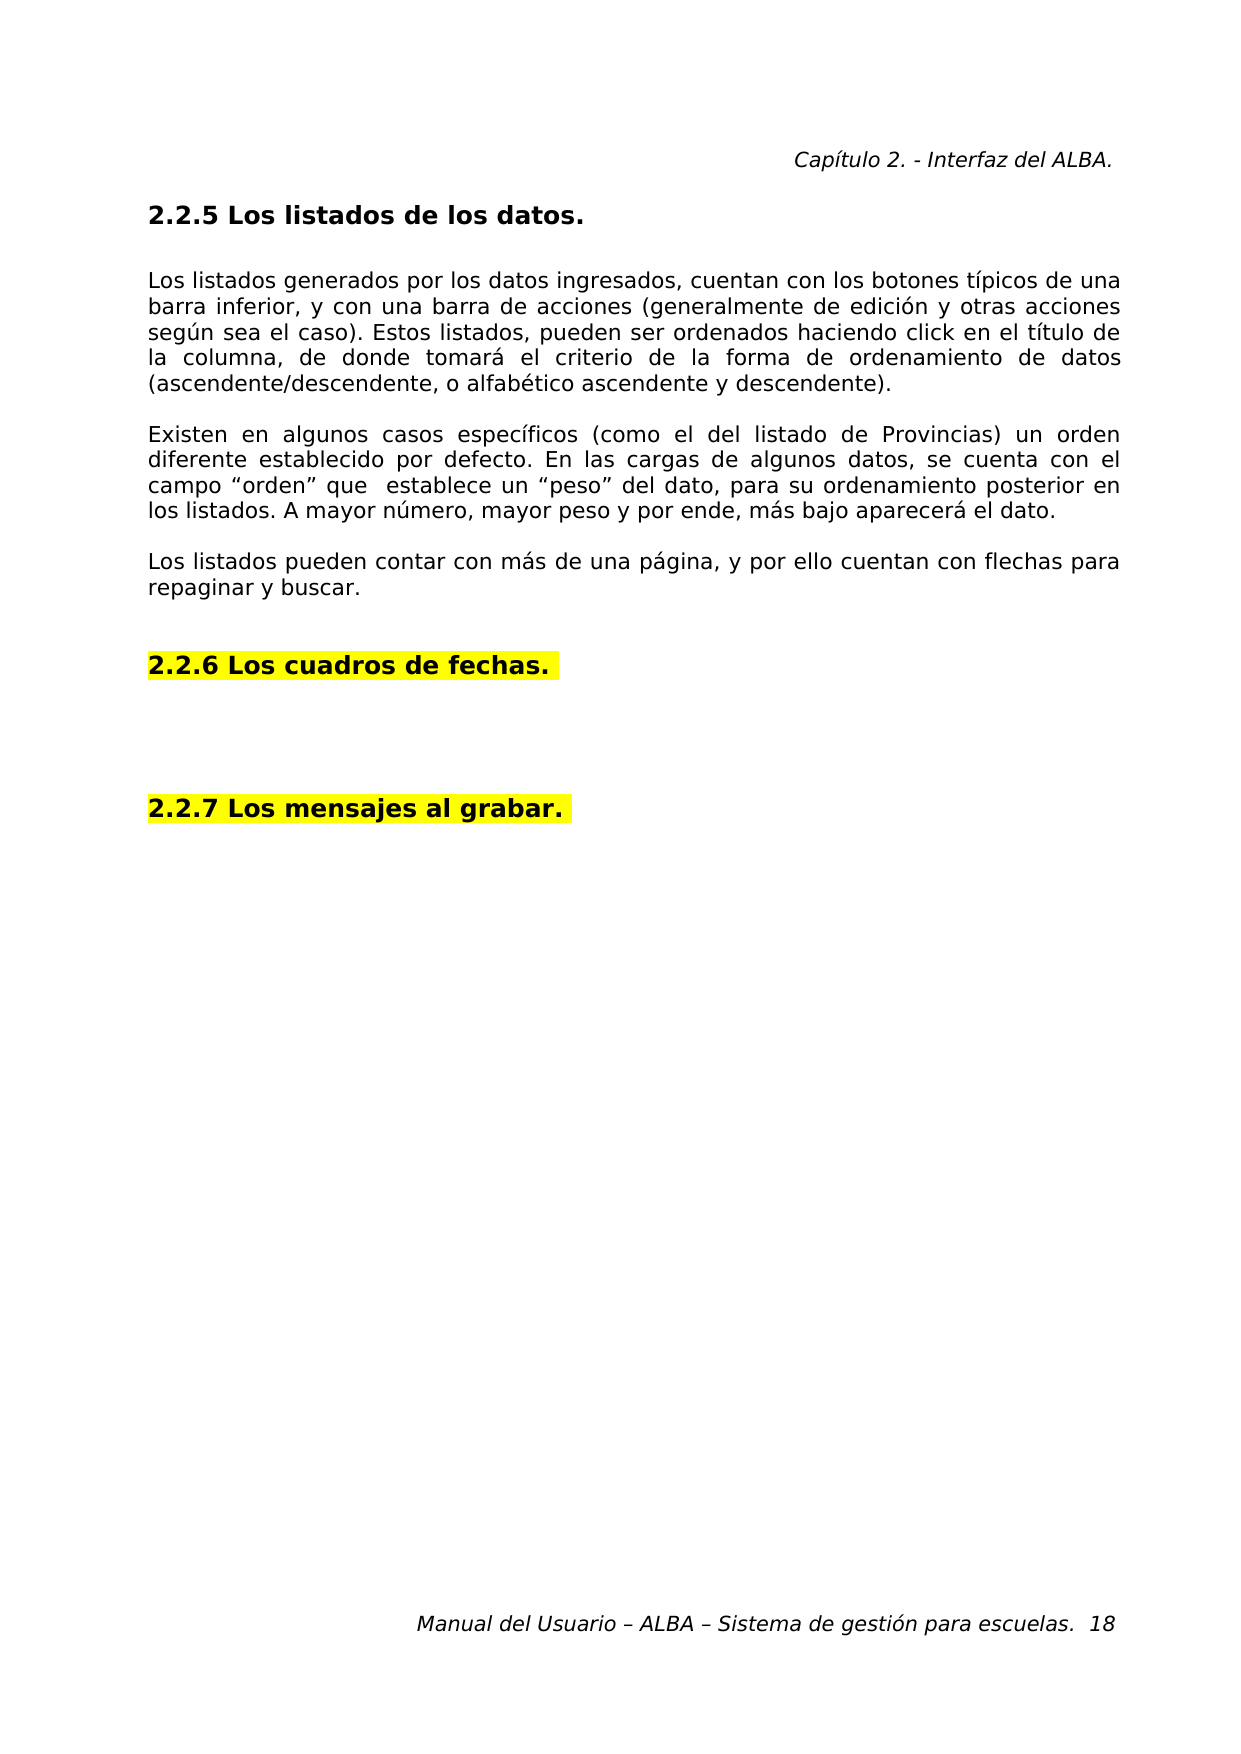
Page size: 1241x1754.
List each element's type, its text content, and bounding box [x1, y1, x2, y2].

subtitle 2.2.7 Los mensajes al grabar. [148, 794, 1122, 823]
subtitle 2.2.6 Los cuadros de fechas. [148, 651, 1122, 680]
text Existen en algunos casos específicos (como el del listado de Provincias) un orden diferente establecido por defecto. En las cargas de algunos datos, se cuenta con el campo “orden” que establece un “peso” del dato, para su ordenamiento posterior en los listados. A mayor número, mayor peso y por ende, más bajo aparecerá el dato. [148, 422, 1122, 524]
text Los listados generados por los datos ingresados, cuentan con los botones típicos de una barra inferior, y con una barra de acciones (generalmente de edición y otras acciones según sea el caso). Estos listados, pueden ser ordenados haciendo click en el título de la columna, de donde tomará el criterio de la forma de ordenamiento de datos (ascendente/descendente, o alfabético ascendente y descendente). [148, 268, 1122, 396]
text Los listados pueden contar con más de una página, y por ello cuentan con flechas para repaginar y buscar. [148, 549, 1122, 600]
subtitle 2.2.5 Los listados de los datos. [148, 201, 1122, 231]
